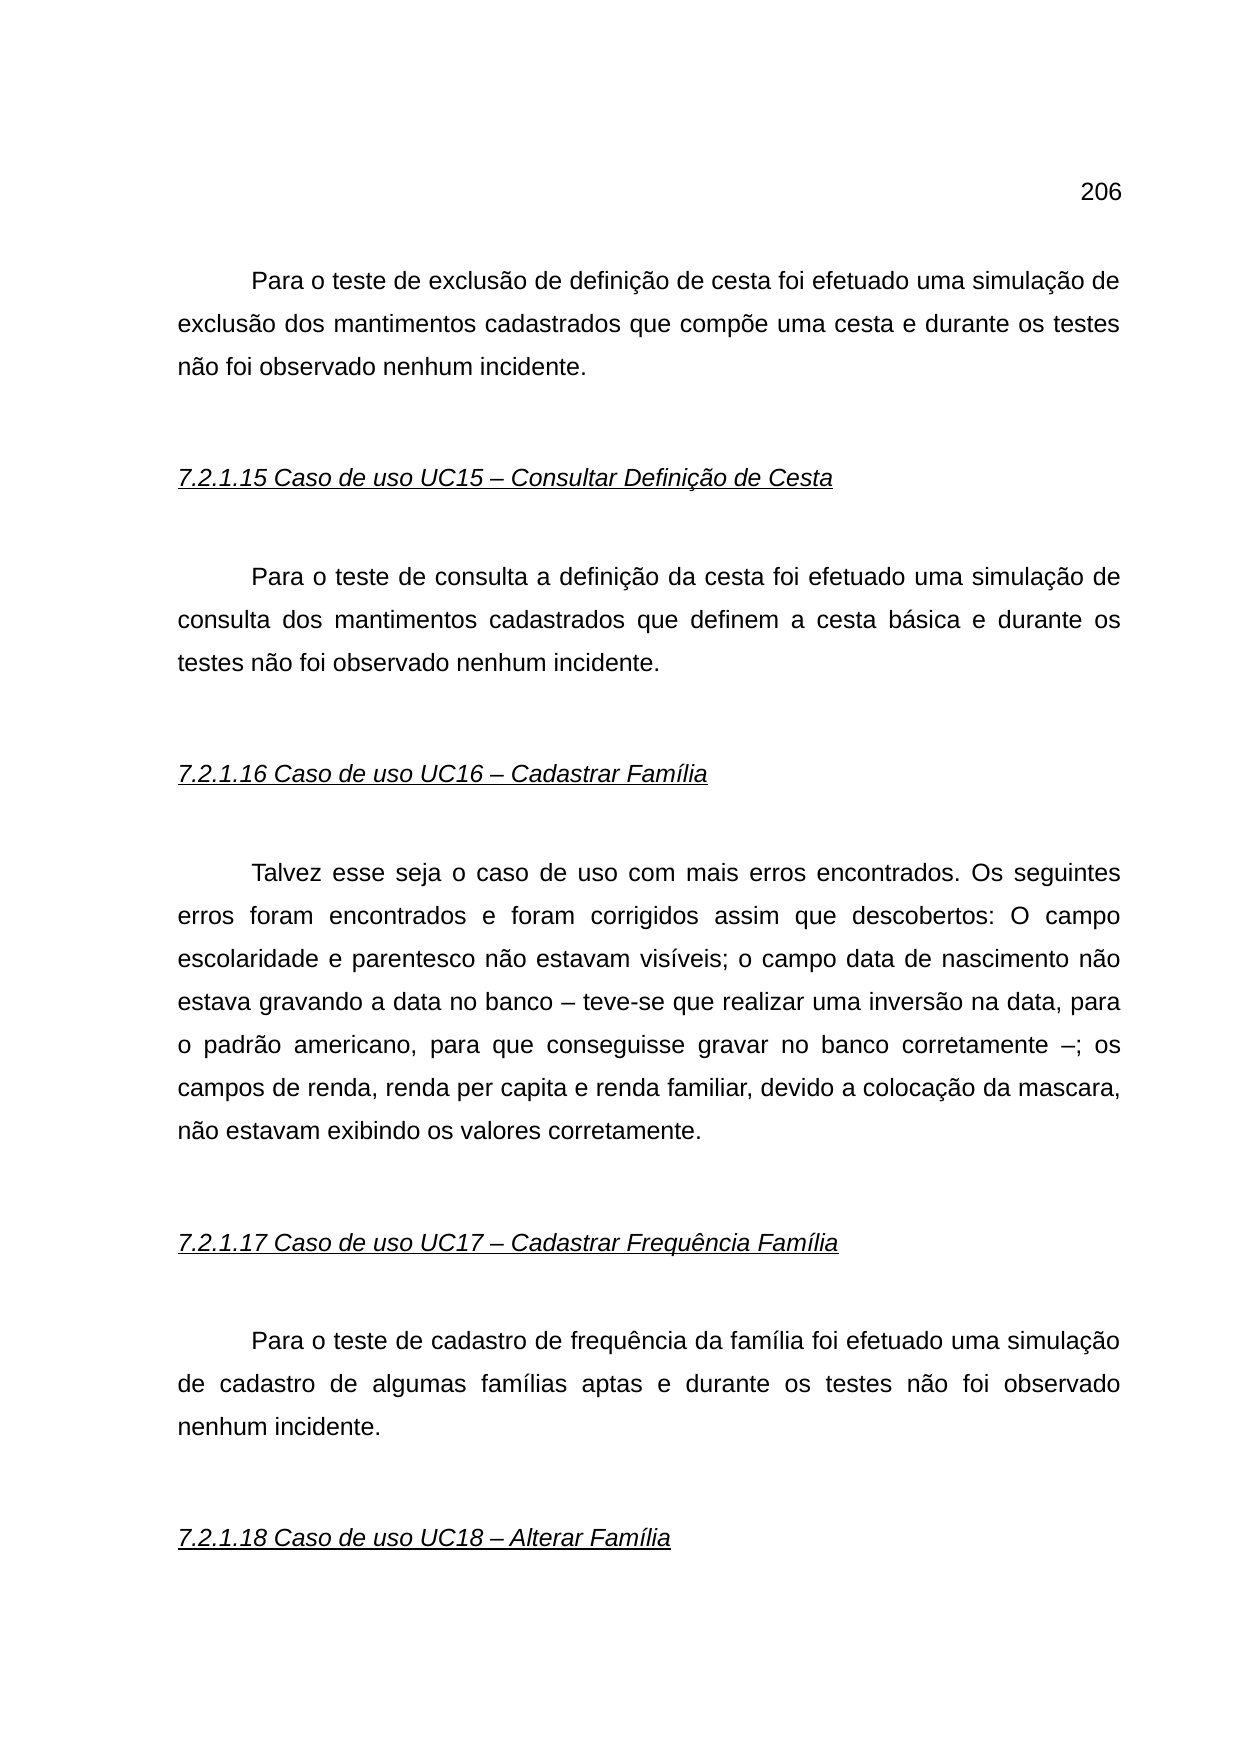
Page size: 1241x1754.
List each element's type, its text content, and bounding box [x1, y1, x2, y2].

subtitle 7.2.1.15 Caso de uso UC15 – Consultar Definição de Cesta [177, 463, 1122, 492]
text Para o teste de cadastro de frequência da família foi efetuado uma simulação de cadastro de algumas famílias aptas e durante os testes não foi observado nenhum incidente. [177, 1326, 1122, 1441]
text Para o teste de exclusão de definição de cesta foi efetuado uma simulação de exclusão dos mantimentos cadastrados que compõe uma cesta e durante os testes não foi observado nenhum incidente. [177, 266, 1122, 381]
text Para o teste de consulta a definição da cesta foi efetuado uma simulação de consulta dos mantimentos cadastrados que definem a cesta básica e durante os testes não foi observado nenhum incidente. [177, 562, 1122, 677]
subtitle 7.2.1.17 Caso de uso UC17 – Cadastrar Frequência Família [177, 1228, 1122, 1256]
text Talvez esse seja o caso de uso com mais erros encontrados. Os seguintes erros foram encontrados e foram corrigidos assim que descobertos: O campo escolaridade e parentesco não estavam visíveis; o campo data de nascimento não estava gravando a data no banco – teve-se que realizar uma inversão na data, para o padrão americano, para que conseguisse gravar no banco corretamente –; os campos de renda, renda per capita e renda familiar, devido a colocação da mascara, não estavam exibindo os valores corretamente. [177, 858, 1122, 1145]
subtitle 7.2.1.18 Caso de uso UC18 – Alterar Família [177, 1523, 1122, 1552]
subtitle 7.2.1.16 Caso de uso UC16 – Cadastrar Família [177, 759, 1122, 788]
